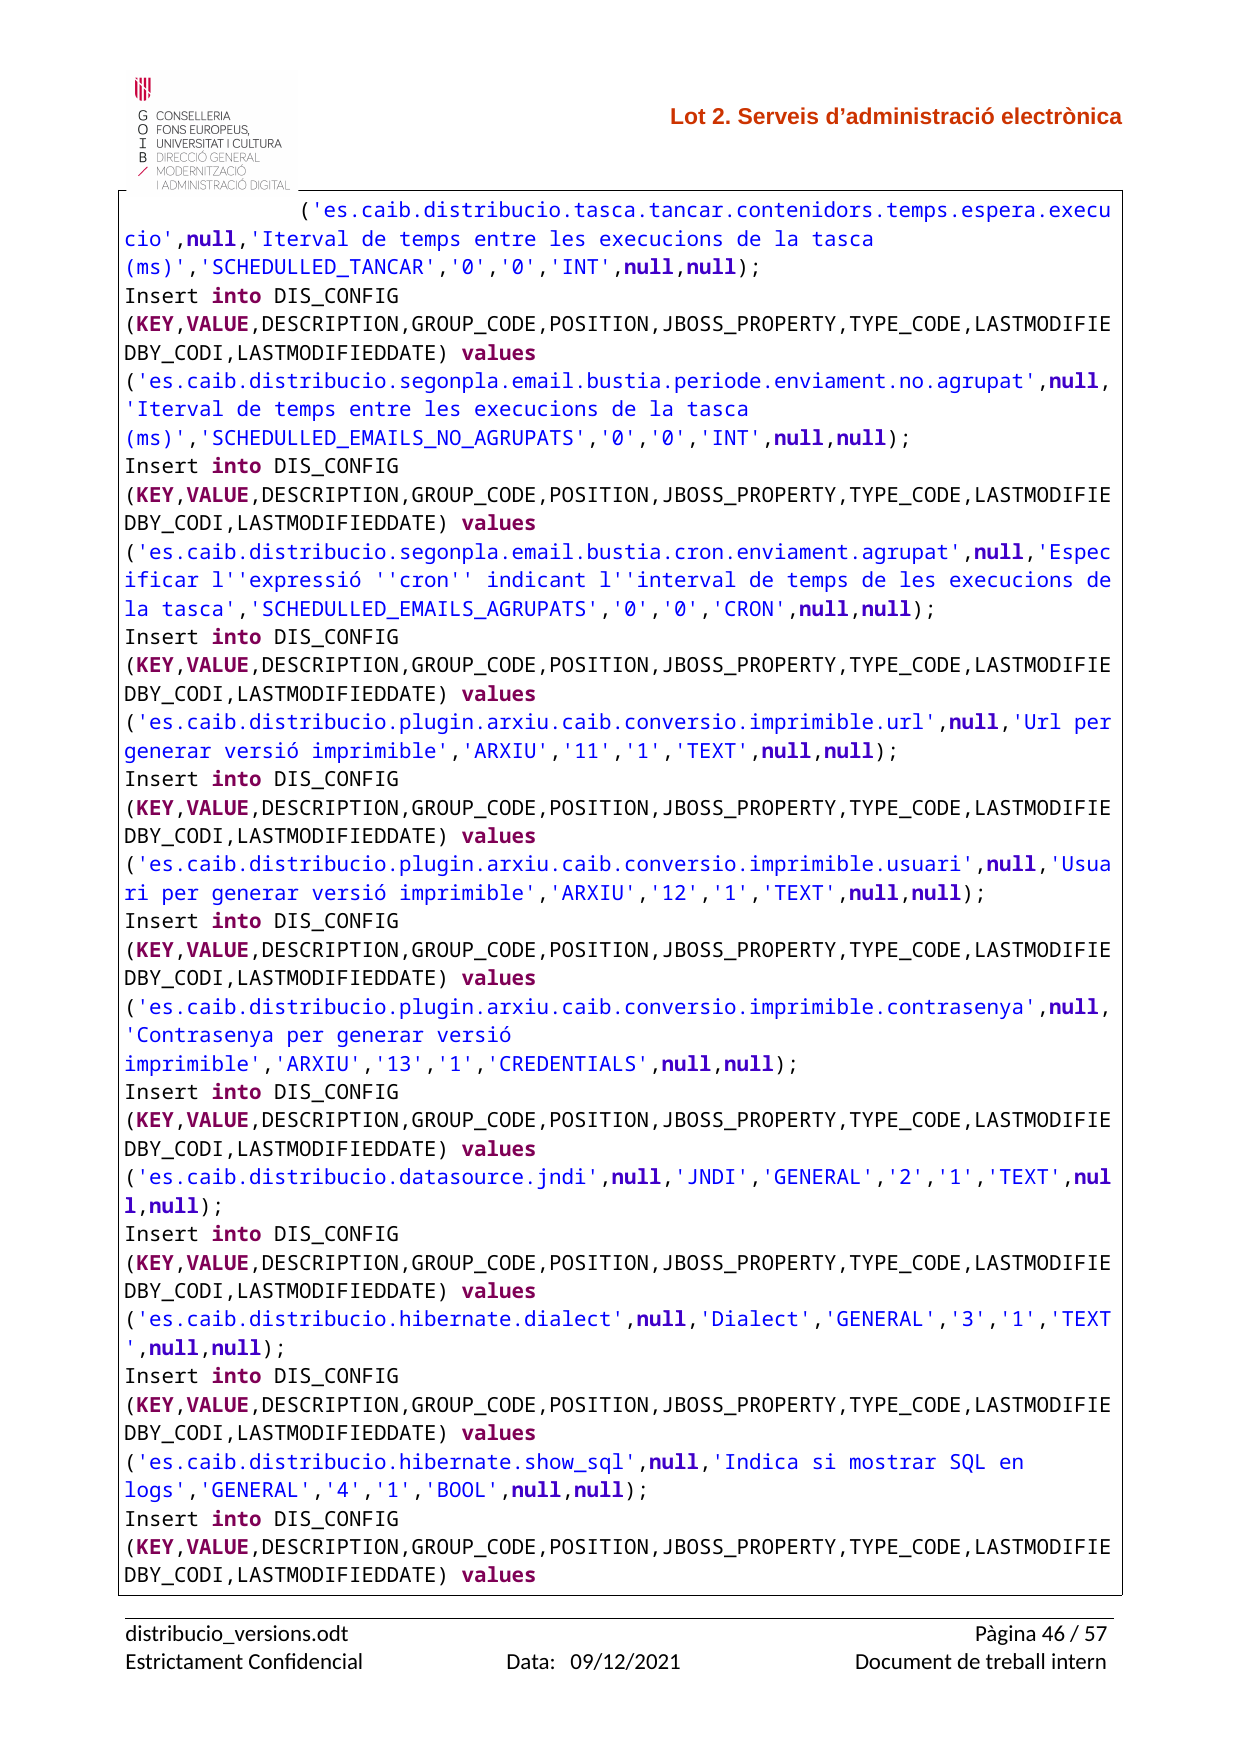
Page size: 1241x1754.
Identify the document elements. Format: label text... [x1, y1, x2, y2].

table_header ('es.caib.distribucio.tasca.tancar.contenidors.temps.espera.execucio',null,'Iterval de temps entre les execucions de la tasca (ms)','SCHEDULLED_TANCAR','0','0','INT',null,null); Insert into DIS_CONFIG (KEY,VALUE,DESCRIPTION,GROUP_CODE,POSITION,JBOSS_PROPERTY,TYPE_CODE,LASTMODIFIEDBY_CODI,LASTMODIFIEDDATE) values ('es.caib.distribucio.segonpla.email.bustia.periode.enviament.no.agrupat',null,'Iterval de temps entre les execucions de la tasca (ms)','SCHEDULLED_EMAILS_NO_AGRUPATS','0','0','INT',null,null); Insert into DIS_CONFIG (KEY,VALUE,DESCRIPTION,GROUP_CODE,POSITION,JBOSS_PROPERTY,TYPE_CODE,LASTMODIFIEDBY_CODI,LASTMODIFIEDDATE) values ('es.caib.distribucio.segonpla.email.bustia.cron.enviament.agrupat',null,'Especificar l''expressió ''cron'' indicant l''interval de temps de les execucions de la tasca','SCHEDULLED_EMAILS_AGRUPATS','0','0','CRON',null,null); Insert into DIS_CONFIG (KEY,VALUE,DESCRIPTION,GROUP_CODE,POSITION,JBOSS_PROPERTY,TYPE_CODE,LASTMODIFIEDBY_CODI,LASTMODIFIEDDATE) values ('es.caib.distribucio.plugin.arxiu.caib.conversio.imprimible.url',null,'Url per generar versió imprimible','ARXIU','11','1','TEXT',null,null); Insert into DIS_CONFIG (KEY,VALUE,DESCRIPTION,GROUP_CODE,POSITION,JBOSS_PROPERTY,TYPE_CODE,LASTMODIFIEDBY_CODI,LASTMODIFIEDDATE) values ('es.caib.distribucio.plugin.arxiu.caib.conversio.imprimible.usuari',null,'Usuari per generar versió imprimible','ARXIU','12','1','TEXT',null,null); Insert into DIS_CONFIG (KEY,VALUE,DESCRIPTION,GROUP_CODE,POSITION,JBOSS_PROPERTY,TYPE_CODE,LASTMODIFIEDBY_CODI,LASTMODIFIEDDATE) values ('es.caib.distribucio.plugin.arxiu.caib.conversio.imprimible.contrasenya',null,'Contrasenya per generar versió imprimible','ARXIU','13','1','CREDENTIALS',null,null); Insert into DIS_CONFIG (KEY,VALUE,DESCRIPTION,GROUP_CODE,POSITION,JBOSS_PROPERTY,TYPE_CODE,LASTMODIFIEDBY_CODI,LASTMODIFIEDDATE) values ('es.caib.distribucio.datasource.jndi',null,'JNDI','GENERAL','2','1','TEXT',null,null); Insert into DIS_CONFIG (KEY,VALUE,DESCRIPTION,GROUP_CODE,POSITION,JBOSS_PROPERTY,TYPE_CODE,LASTMODIFIEDBY_CODI,LASTMODIFIEDDATE) values ('es.caib.distribucio.hibernate.dialect',null,'Dialect','GENERAL','3','1','TEXT',null,null); Insert into DIS_CONFIG (KEY,VALUE,DESCRIPTION,GROUP_CODE,POSITION,JBOSS_PROPERTY,TYPE_CODE,LASTMODIFIEDBY_CODI,LASTMODIFIEDDATE) values ('es.caib.distribucio.hibernate.show_sql',null,'Indica si mostrar SQL en logs','GENERAL','4','1','BOOL',null,null); Insert into DIS_CONFIG (KEY,VALUE,DESCRIPTION,GROUP_CODE,POSITION,JBOSS_PROPERTY,TYPE_CODE,LASTMODIFIEDBY_CODI,LASTMODIFIEDDATE) values [119, 191, 1122, 1595]
picture [126, 70, 299, 197]
